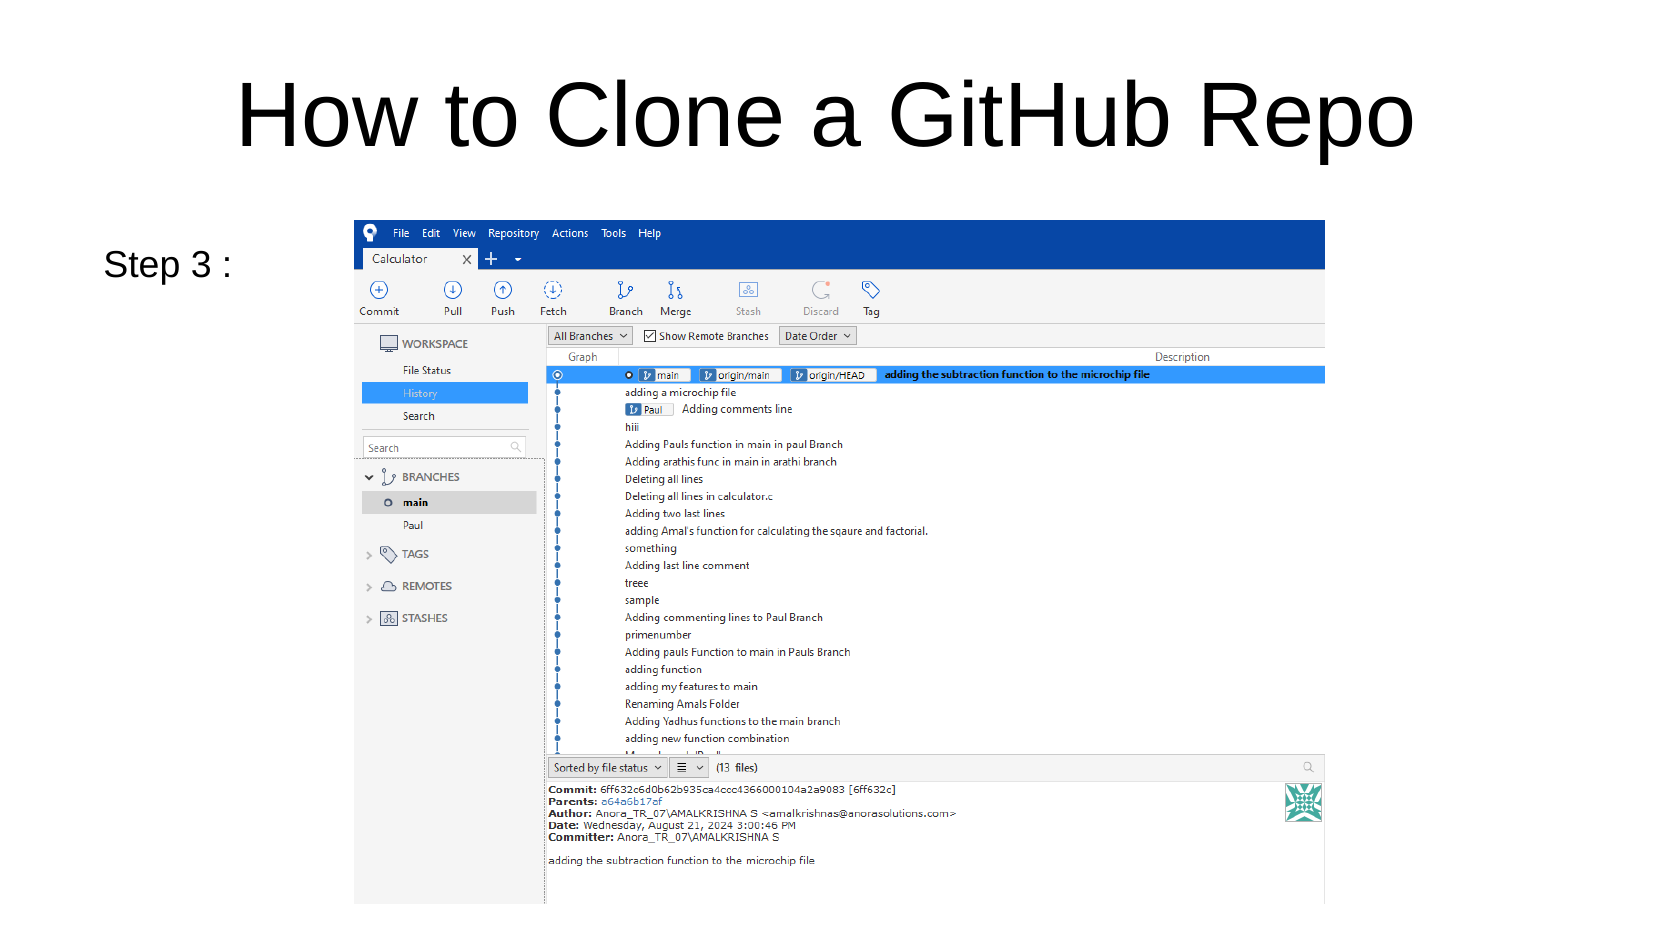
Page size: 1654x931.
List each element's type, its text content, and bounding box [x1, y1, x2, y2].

picture [354, 220, 1325, 904]
title How to Clone a GitHub Repo [82, 37, 1571, 193]
text_box Step 3 : [88, 236, 354, 296]
